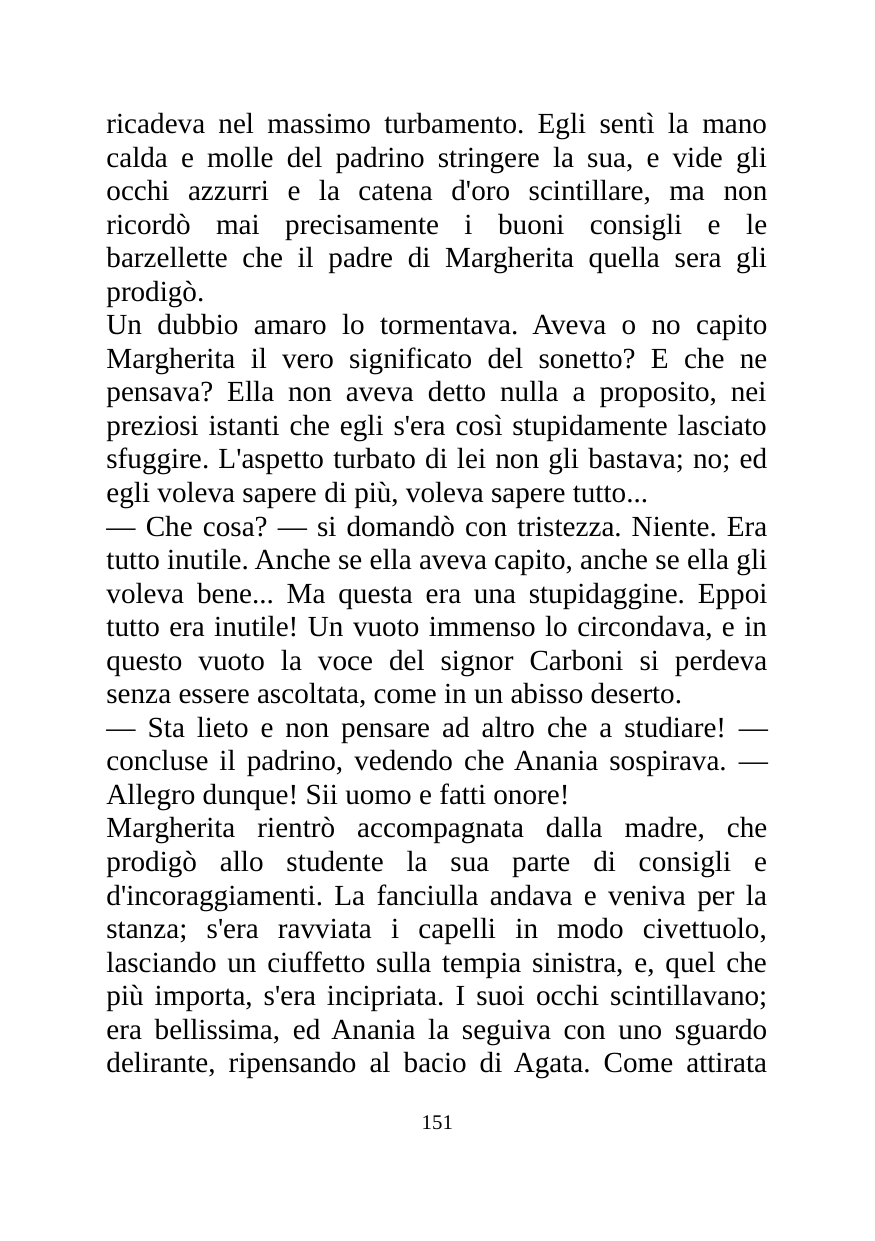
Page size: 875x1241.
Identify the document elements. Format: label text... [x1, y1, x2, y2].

text — Sta lieto e non pensare ad altro che a studiare! — concluse il padrino, vedendo che Anania sospirava. — Allegro dunque! Sii uomo e fatti onore! [106, 710, 768, 811]
text — Che cosa? — si domandò con tristezza. Niente. Era tutto inutile. Anche se ella aveva capito, anche se ella gli voleva bene... Ma questa era una stupidaggine. Eppoi tutto era inutile! Un vuoto immenso lo circondava, e in questo vuoto la voce del signor Carboni si perdeva senza essere ascoltata, come in un abisso deserto. [106, 509, 768, 710]
text Margherita rientrò accompagnata dalla madre, che prodigò allo studente la sua parte di consigli e d'incoraggiamenti. La fanciulla andava e veniva per la stanza; s'era ravviata i capelli in modo civettuolo, lasciando un ciuffetto sulla tempia sinistra, e, quel che più importa, s'era incipriata. I suoi occhi scintillavano; era bellissima, ed Anania la seguiva con uno sguardo delirante, ripensando al bacio di Agata. Come attirata [106, 811, 768, 1079]
text Un dubbio amaro lo tormentava. Aveva o no capito Margherita il vero significato del sonetto? E che ne pensava? Ella non aveva detto nulla a proposito, nei preziosi istanti che egli s'era così stupidamente lasciato sfuggire. L'aspetto turbato di lei non gli bastava; no; ed egli voleva sapere di più, voleva sapere tutto... [106, 307, 768, 509]
text ricadeva nel massimo turbamento. Egli sentì la mano calda e molle del padrino stringere la sua, e vide gli occhi azzurri e la catena d'oro scintillare, ma non ricordò mai precisamente i buoni consigli e le barzellette che il padre di Margherita quella sera gli prodigò. [106, 106, 768, 307]
